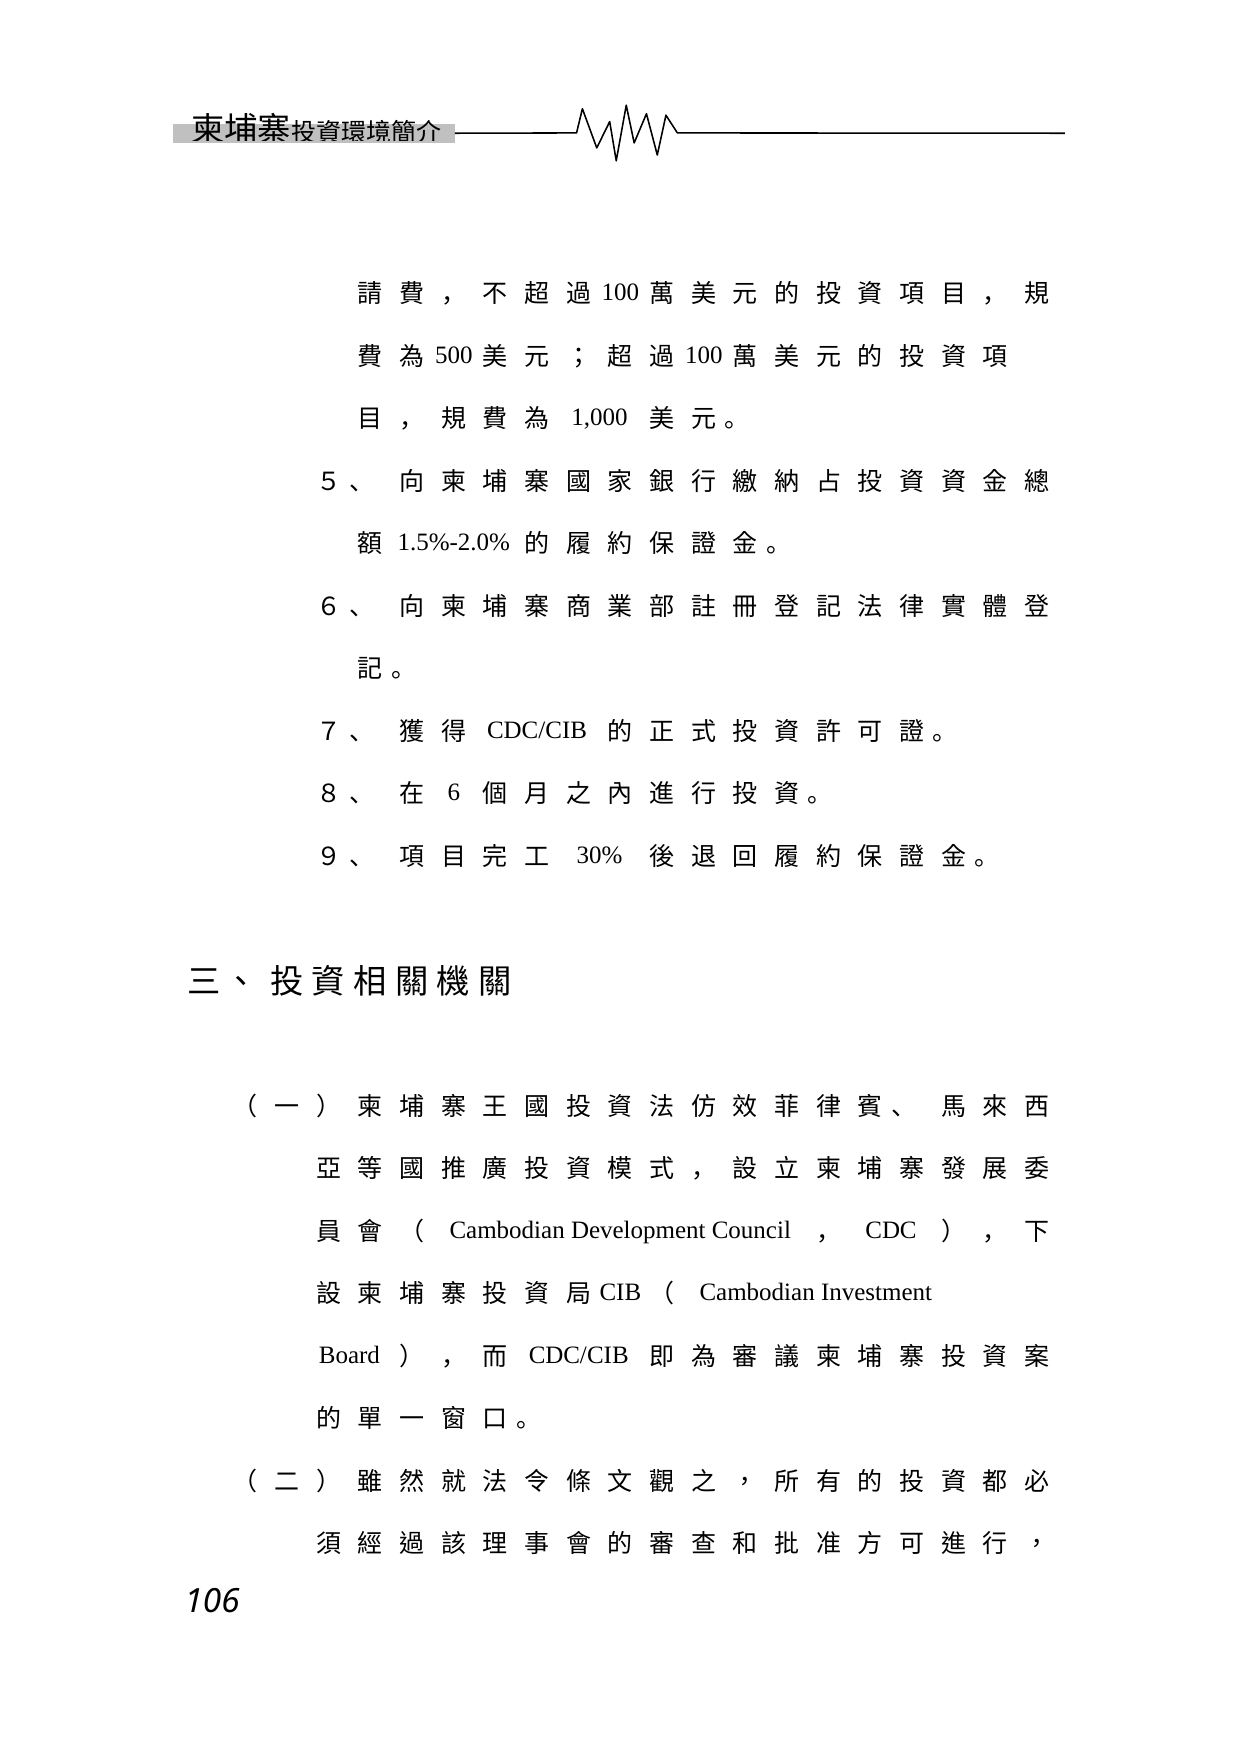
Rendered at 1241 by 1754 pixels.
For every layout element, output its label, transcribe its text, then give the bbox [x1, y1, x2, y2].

text 請費，不超過100萬美元的投資項目，規費為500美元；超過100萬美元的投資項目，規費為1,000美元。 [281, 250, 1058, 438]
text ７、獲得CDC/CIB的正式投資許可證。 [281, 688, 1058, 750]
text ５、向柬埔寨國家銀行繳納占投資資金總額1.5%-2.0%的履約保證金。 [281, 438, 1058, 563]
text ８、在6個月之內進行投資。 [281, 750, 1058, 813]
text （二）雖然就法令條文觀之，所有的投資都必須經過該理事會的審查和批准方可進行， [207, 1438, 1058, 1563]
text ９、項目完工30%後退回履約保證金。 [281, 813, 1058, 875]
text （一）柬埔寨王國投資法仿效菲律賓、馬來西亞等國推廣投資模式，設立柬埔寨發展委員會（Cambodian Development Council，CDC），下設柬埔寨投資局CIB（Cambodian Investment Board），而CDC/CIB即為審議柬埔寨投資案的單一窗口。 [207, 1063, 1058, 1438]
text 三、投資相關機關 [183, 938, 1058, 1000]
text ６、向柬埔寨商業部註冊登記法律實體登記。 [281, 563, 1058, 688]
